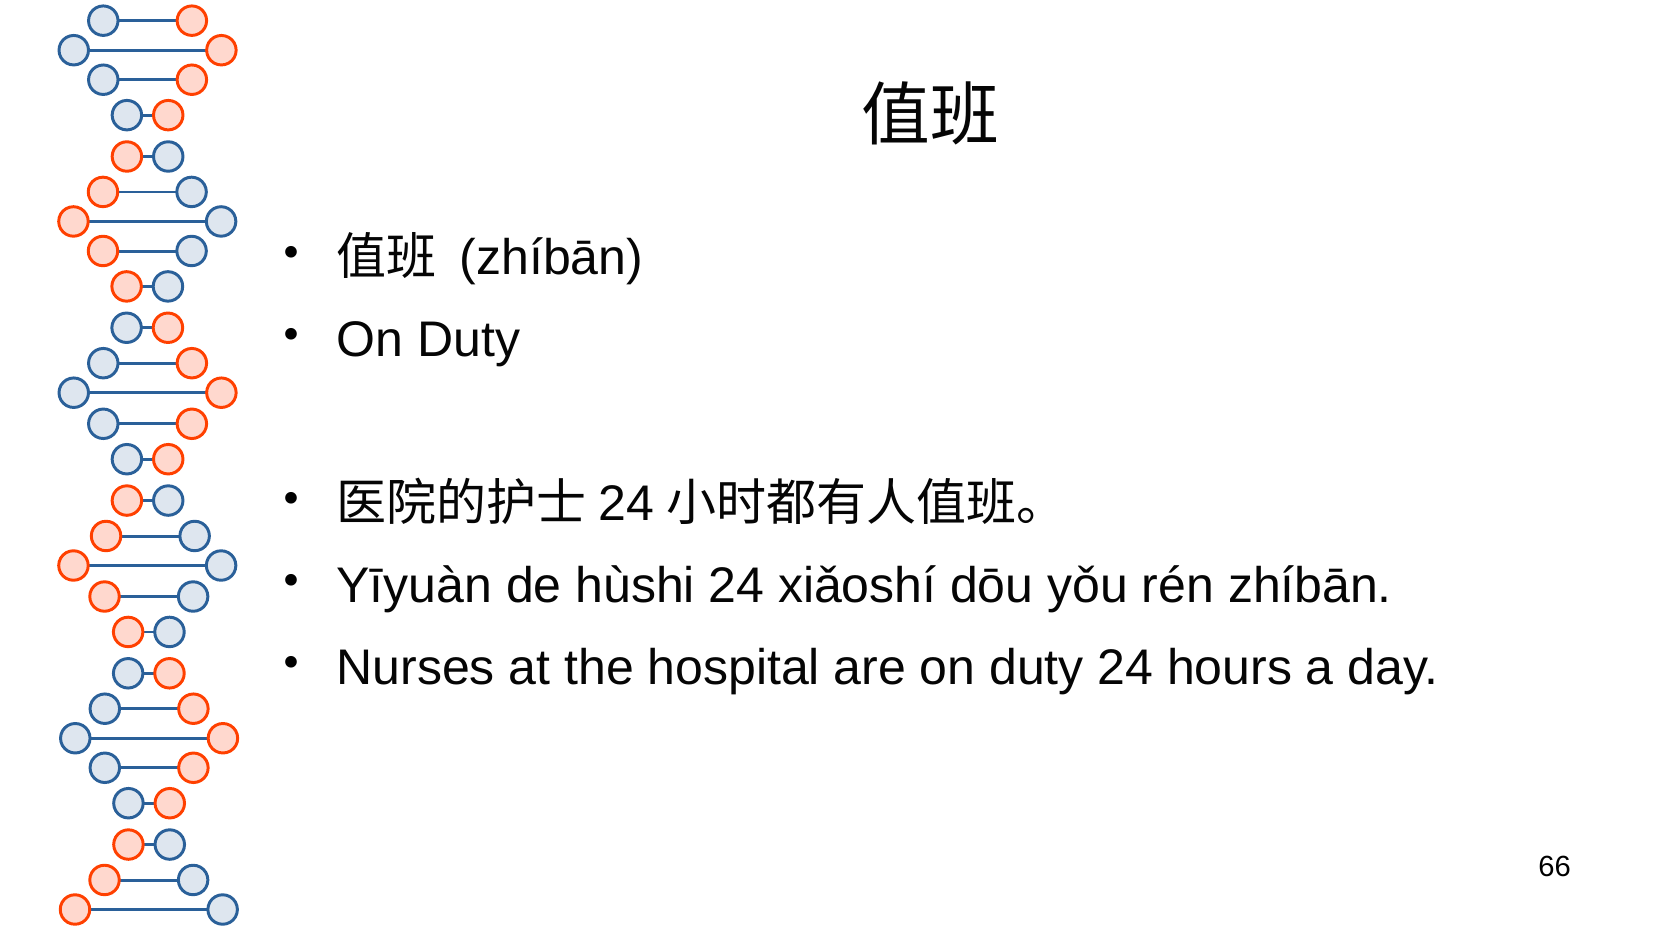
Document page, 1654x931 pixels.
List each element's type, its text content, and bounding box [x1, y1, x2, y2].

title 值班 [265, 35, 1595, 189]
list 值班 (zhíbān) On Duty 医院的护士24小时都有人值班。 Yīyuàn de hùshi 24 xiǎoshí dōu yǒu rén zhíbān. Nurses at the hospital are on duty 24 hours a day. [265, 224, 1595, 764]
